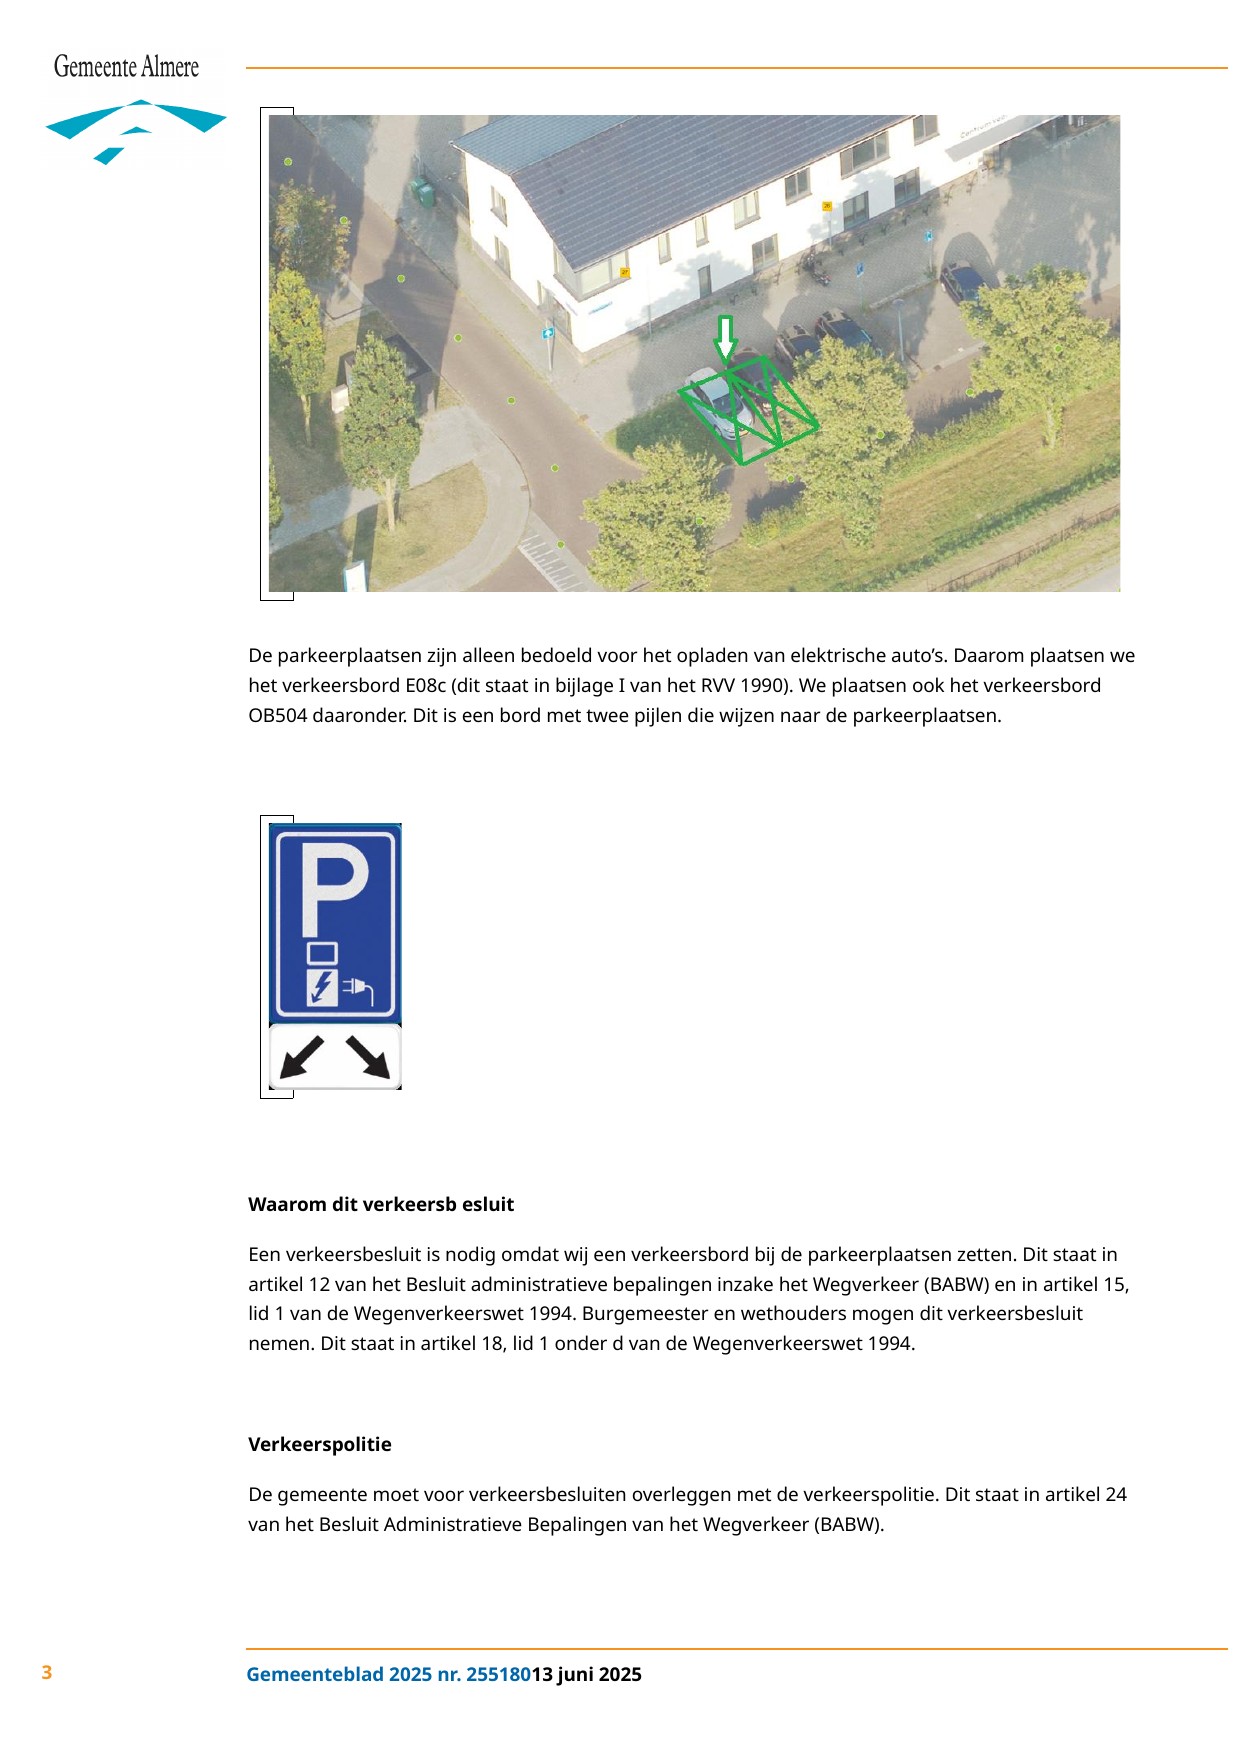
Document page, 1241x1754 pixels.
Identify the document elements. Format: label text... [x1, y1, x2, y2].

text Waarom dit verkeersb esluit [248, 1191, 1152, 1217]
text Verkeerspolitie [248, 1431, 1152, 1457]
text De gemeente moet voor verkeersbesluiten overleggen met de verkeerspolitie. Dit staat in artikel 24 van het Besluit Administratieve Bepalingen van het Wegverkeer (BABW). [248, 1481, 1152, 1537]
picture [268, 823, 402, 1090]
picture [41, 47, 231, 172]
picture [268, 115, 1121, 592]
text De parkeerplaatsen zijn alleen bedoeld voor het opladen van elektrische auto’s. Daarom plaatsen we het verkeersbord E08c (dit staat in bijlage I van het RVV 1990). We plaatsen ook het verkeersbord OB504 daaronder. Dit is een bord met twee pijlen die wijzen naar de parkeerplaatsen. [248, 643, 1152, 728]
text Een verkeersbesluit is nodig omdat wij een verkeersbord bij de parkeerplaatsen zetten. Dit staat in artikel 12 van het Besluit administratieve bepalingen inzake het Wegverkeer (BABW) en in artikel 15, lid 1 van de Wegenverkeerswet 1994. Burgemeester en wethouders mogen dit verkeersbesluit nemen. Dit staat in artikel 18, lid 1 onder d van de Wegenverkeerswet 1994. [248, 1241, 1152, 1356]
